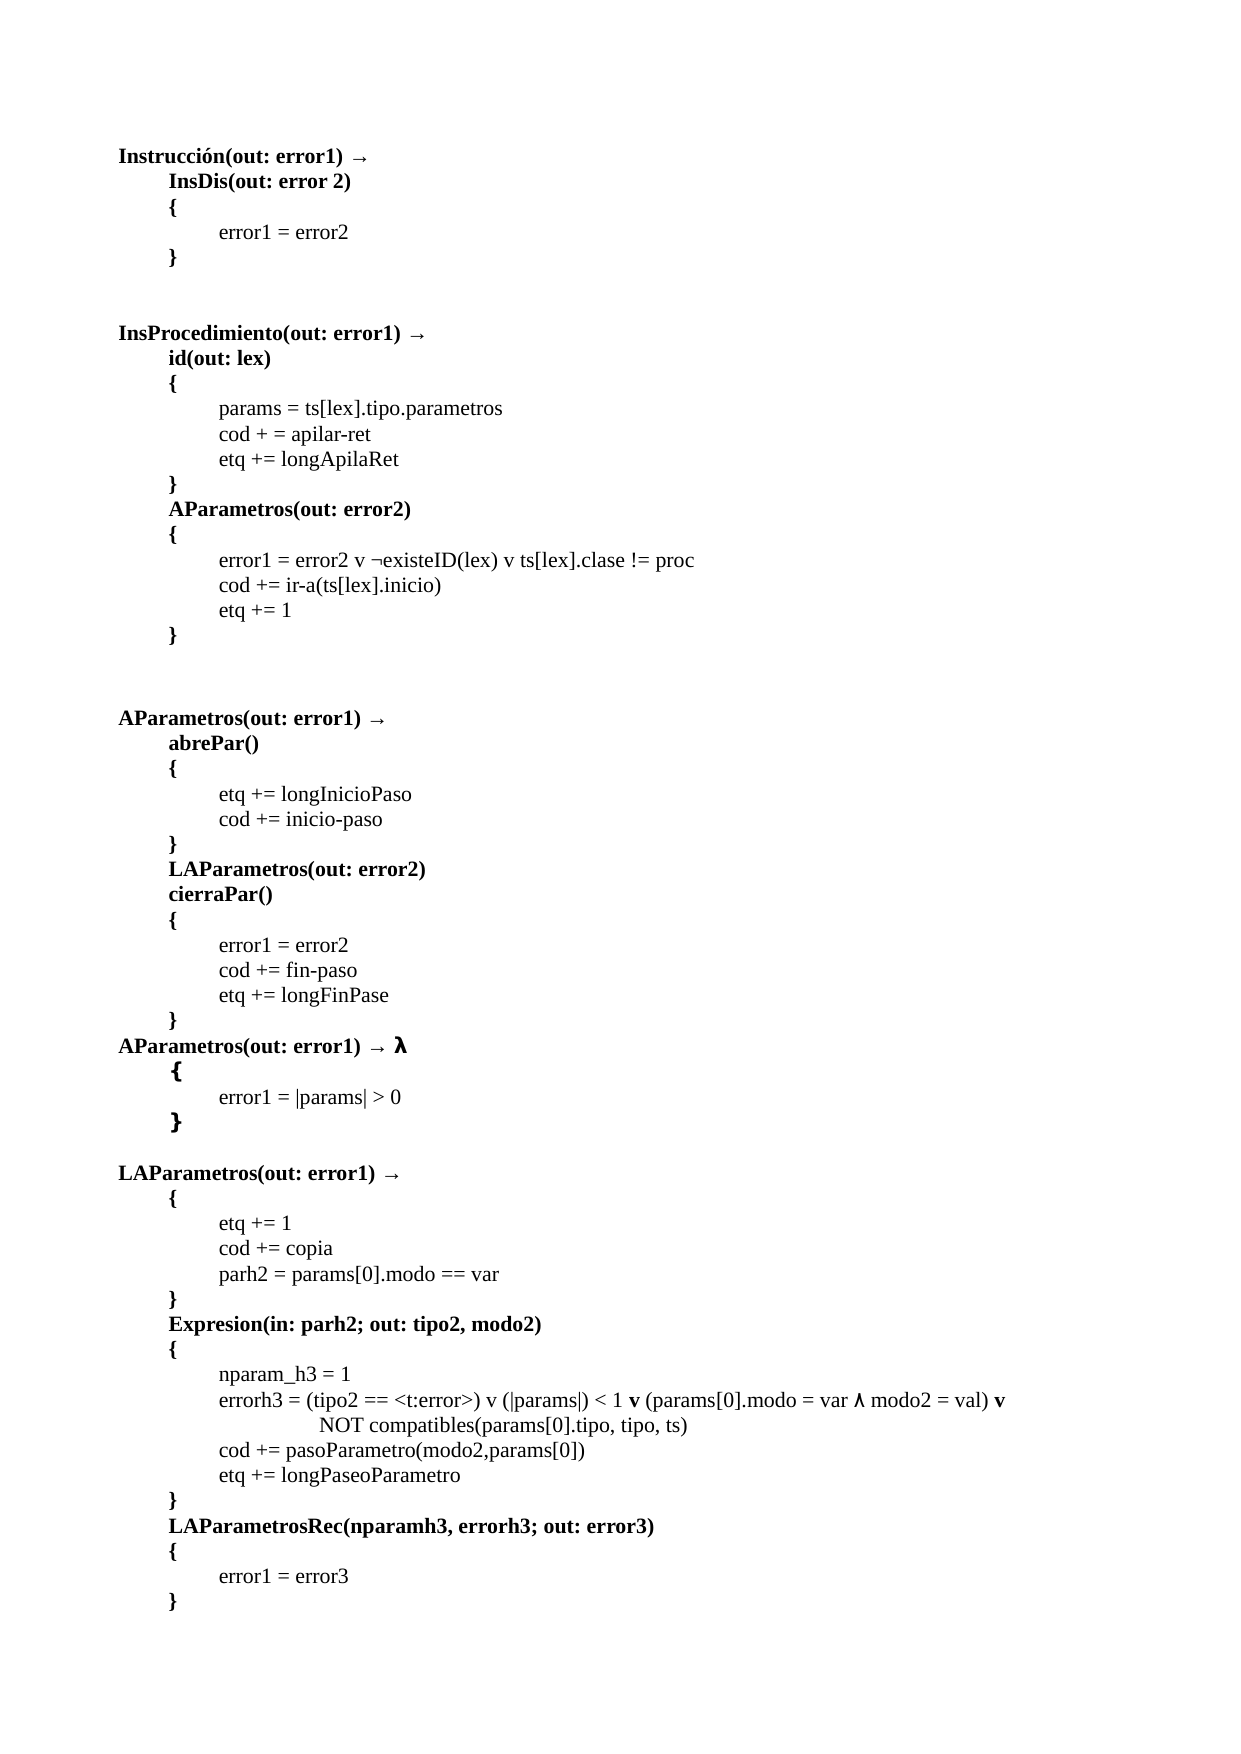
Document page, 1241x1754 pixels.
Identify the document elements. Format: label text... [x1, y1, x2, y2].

text } [168, 1588, 1122, 1613]
text Expresion(in: parh2; out: tipo2, modo2) [168, 1311, 1122, 1336]
text id(out: lex) [118, 345, 1122, 370]
text NOT compatibles(params[0].tipo, tipo, ts) [168, 1412, 1122, 1437]
text cod + = apilar-ret [168, 421, 1122, 446]
text cierraPar() [168, 881, 1122, 907]
text LAParametrosRec(nparamh3, errorh3; out: error3) [168, 1513, 1122, 1538]
text errorh3 = (tipo2 == <t:error>) v (|params|) < 1 v (params[0].modo = var ٨ modo2 = val) v [168, 1387, 1122, 1412]
text InsDis(out: error 2) [168, 168, 1122, 194]
text parh2 = params[0].modo == var [118, 1261, 1122, 1286]
text { [168, 907, 1122, 932]
text etq += longPaseoParametro [118, 1462, 1122, 1487]
text { [168, 1336, 1122, 1361]
text error1 = error2 v ¬existeID(lex) v ts[lex].clase != proc [168, 547, 1122, 572]
text cod += copia [118, 1235, 1122, 1261]
text etq += longFinPase [168, 982, 1122, 1007]
text } [168, 622, 1122, 647]
text error1 = error3 [168, 1563, 1122, 1588]
text abrePar() [168, 730, 1122, 755]
text } [168, 471, 1122, 496]
text etq += longApilaRet [168, 446, 1122, 471]
text Instrucción(out: error1) → [118, 143, 1122, 168]
text } [168, 1487, 1122, 1513]
text { [168, 194, 1122, 219]
text error1 = |params| > 0 [168, 1084, 1122, 1109]
text { [168, 370, 1122, 395]
text params = ts[lex].tipo.parametros [168, 395, 1122, 421]
text cod += pasoParametro(modo2,params[0]) [118, 1437, 1122, 1462]
text AParametros(out: error2) [168, 496, 1122, 521]
text LAParametros(out: error1) → [118, 1160, 1122, 1185]
text } [168, 1007, 1122, 1033]
text { [168, 1185, 1122, 1210]
text error1 = error2 [168, 932, 1122, 957]
text { [168, 755, 1122, 781]
text { [168, 1538, 1122, 1563]
text LAParametros(out: error2) [168, 856, 1122, 881]
text nparam_h3 = 1 [168, 1361, 1122, 1387]
text { [168, 521, 1122, 547]
text } [168, 831, 1122, 856]
text } [168, 1109, 1122, 1134]
text cod += ir-a(ts[lex].inicio) [168, 572, 1122, 597]
text etq += 1 [118, 1210, 1122, 1235]
text { [168, 1058, 1122, 1084]
text AParametros(out: error1) → λ [118, 1033, 1122, 1058]
text } [168, 244, 1122, 269]
text AParametros(out: error1) → [118, 705, 1122, 730]
text } [168, 1286, 1122, 1311]
text cod += fin-paso [168, 957, 1122, 982]
text InsProcedimiento(out: error1) → [118, 320, 1122, 345]
text cod += inicio-paso [168, 806, 1122, 831]
text etq += 1 [168, 597, 1122, 622]
text error1 = error2 [168, 219, 1122, 244]
text etq += longInicioPaso [168, 781, 1122, 806]
